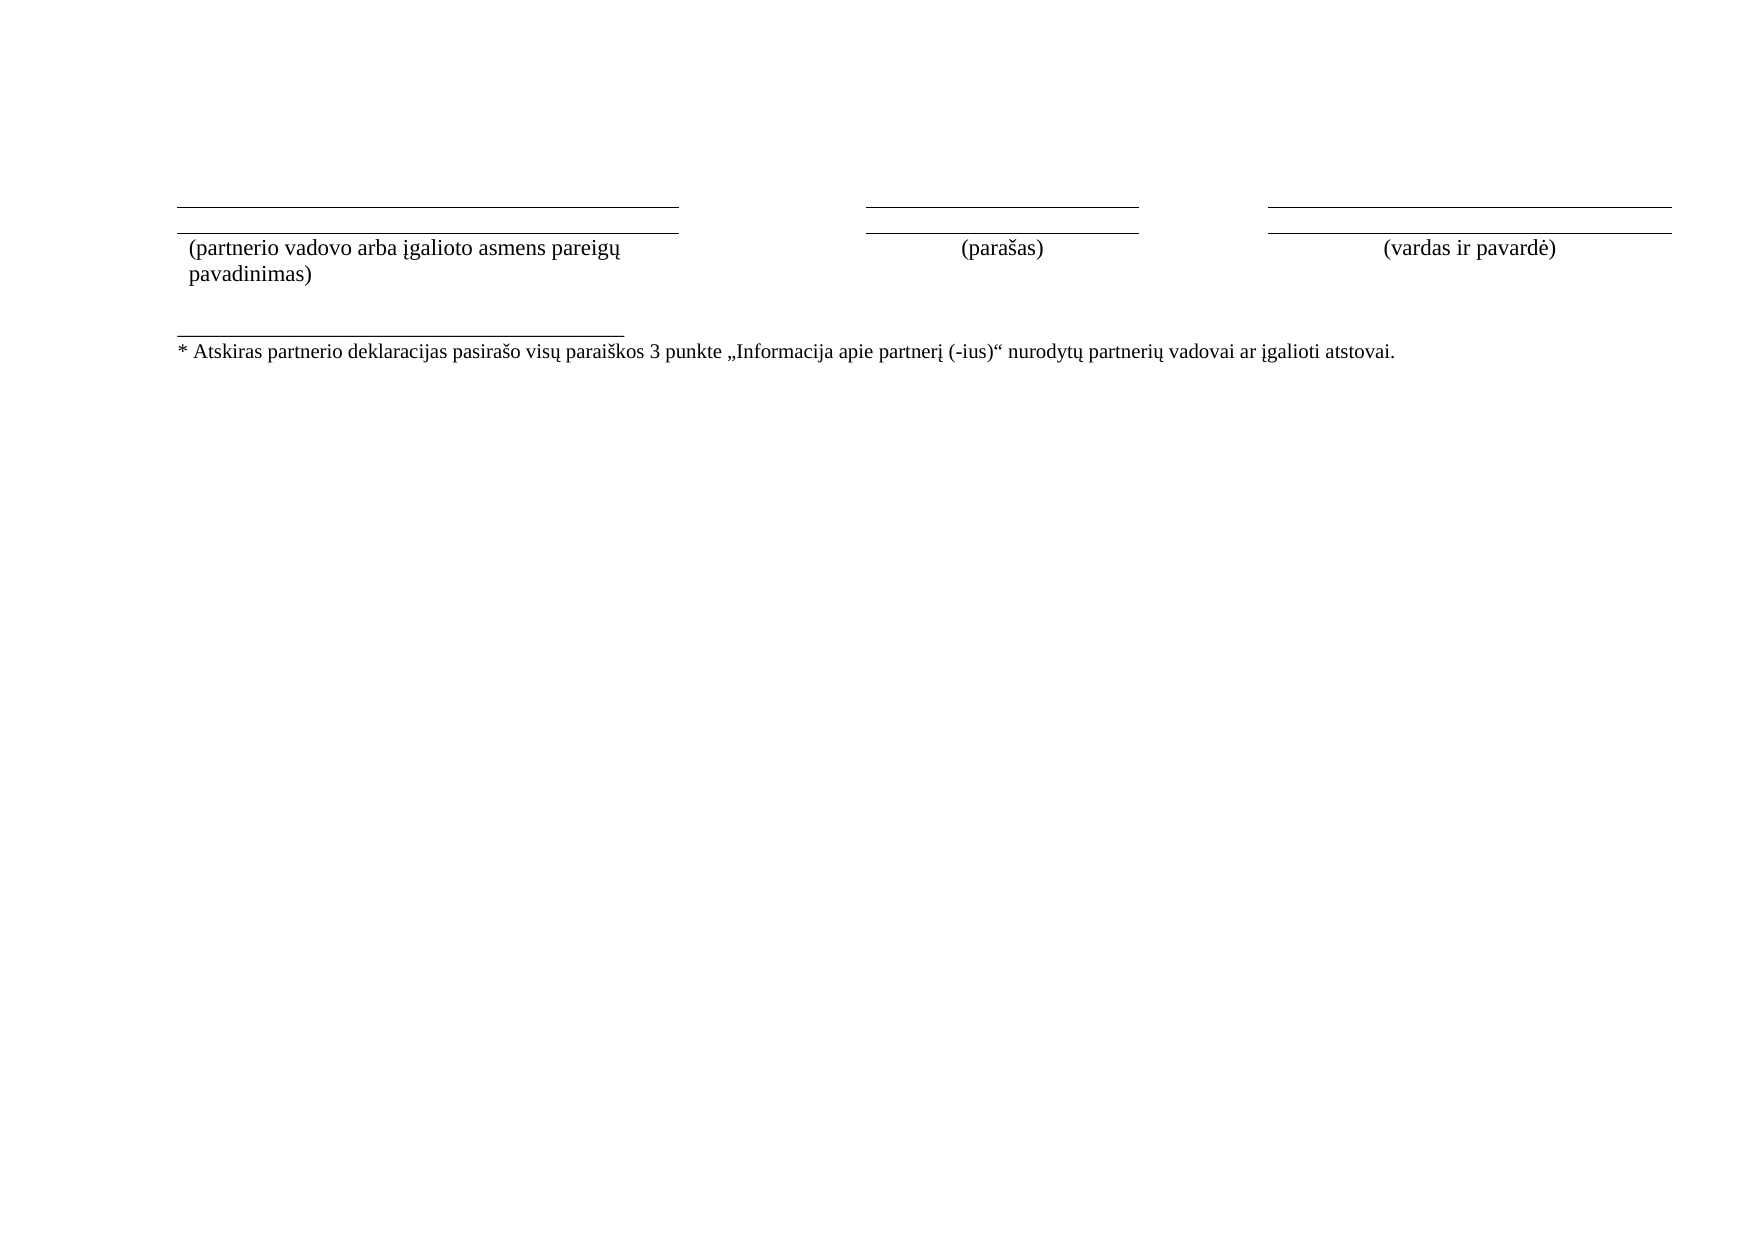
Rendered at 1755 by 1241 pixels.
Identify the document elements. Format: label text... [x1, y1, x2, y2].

table_cell [1672, 233, 1695, 287]
text _______________________________________ [177, 313, 1695, 339]
table_cell (partnerio vadovo arba įgalioto asmens pareigų pavadinimas) [177, 234, 679, 287]
text * Atskiras partnerio deklaracijas pasirašo visų paraiškos 3 punkte „Informacija apie partnerį (-ius)“ nurodytų partnerių vadovai ar įgalioti atstovai. [177, 339, 1695, 363]
table_cell (vardas ir pavardė) [1268, 234, 1672, 287]
table_cell [1139, 233, 1268, 287]
table_cell (parašas) [866, 234, 1139, 287]
table_cell [866, 208, 1139, 233]
table_cell [1672, 207, 1695, 233]
table_cell [1139, 207, 1268, 233]
table_cell [177, 208, 679, 233]
table_cell [679, 233, 866, 287]
table_cell [679, 207, 866, 233]
table_cell [1268, 208, 1672, 233]
